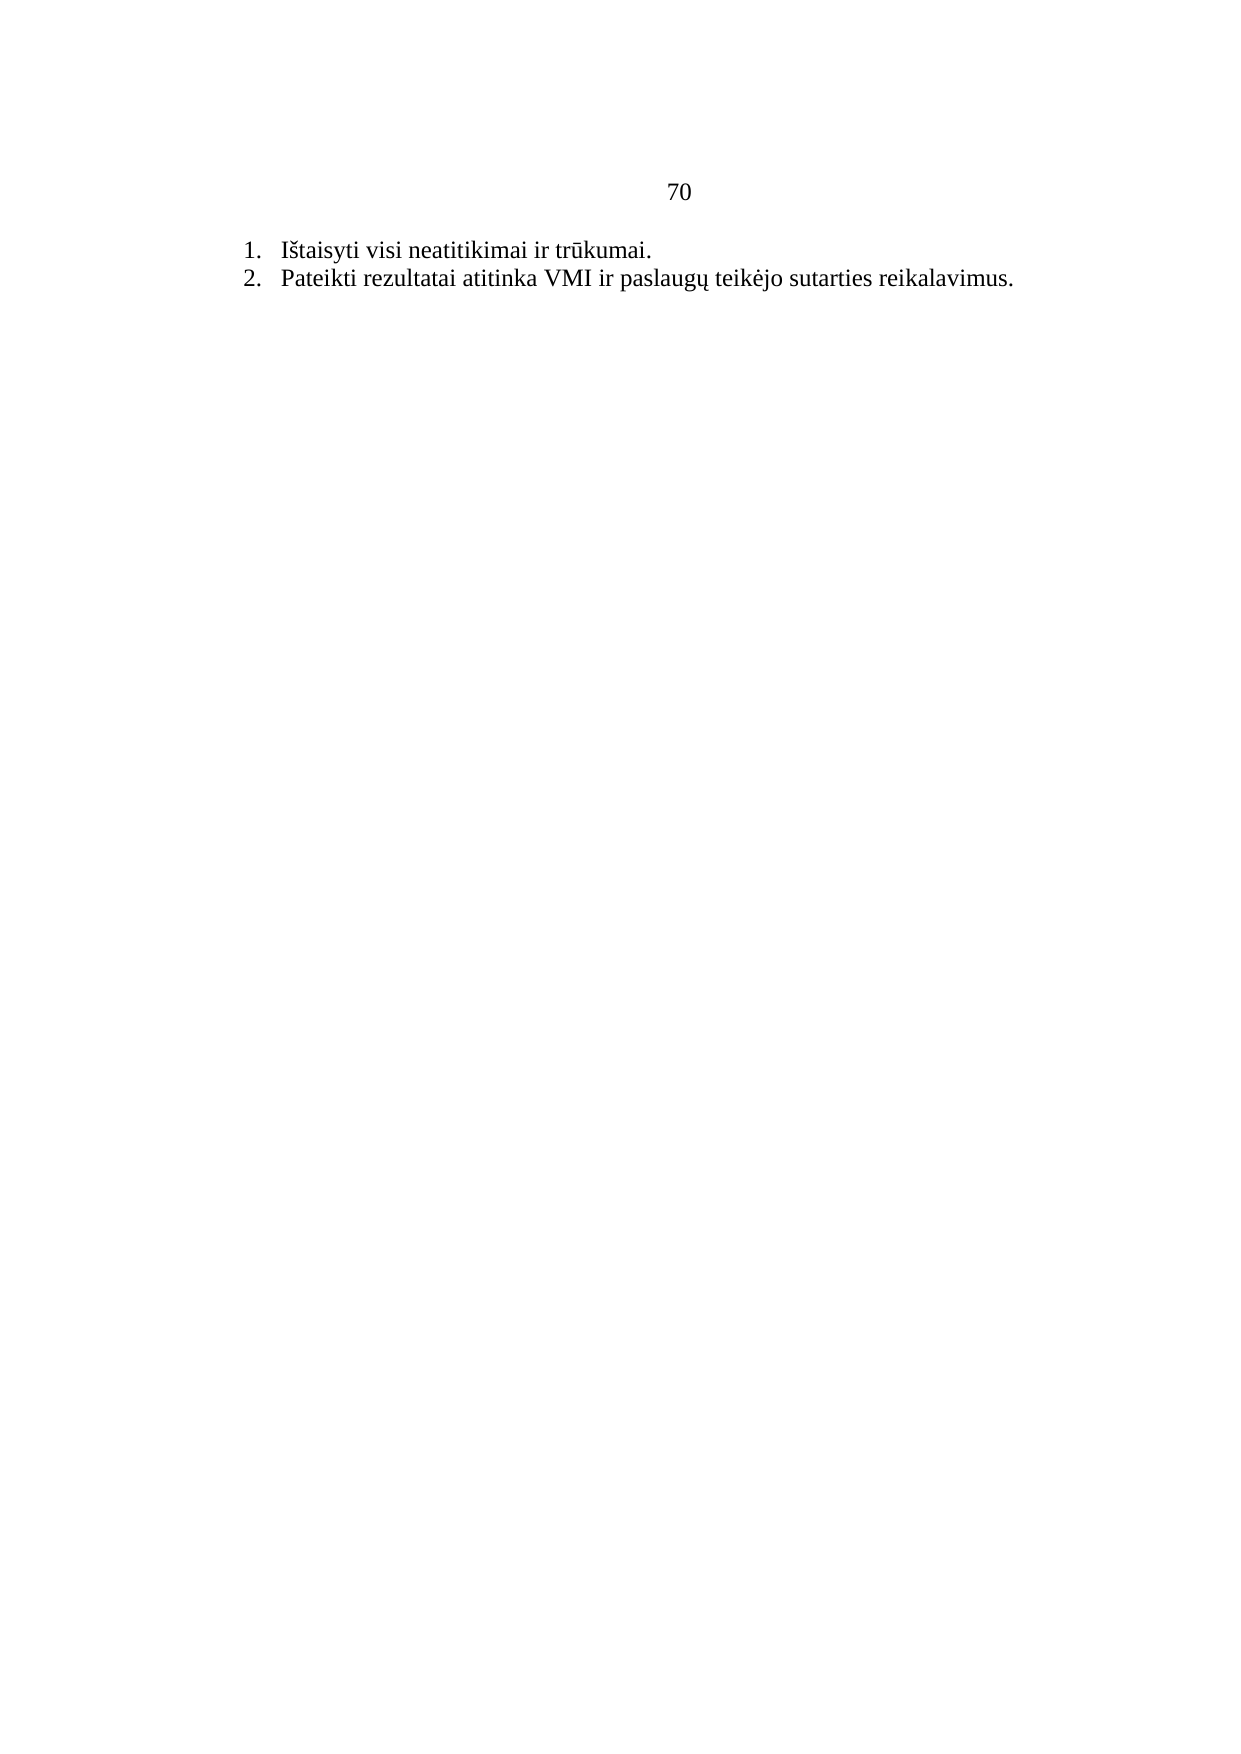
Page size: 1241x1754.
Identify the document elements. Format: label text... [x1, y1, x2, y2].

text 2. Pateikti rezultatai atitinka VMI ir paslaugų teikėjo sutarties reikalavimus. [177, 263, 1181, 292]
text 1. Ištaisyti visi neatitikimai ir trūkumai. [177, 235, 1181, 263]
